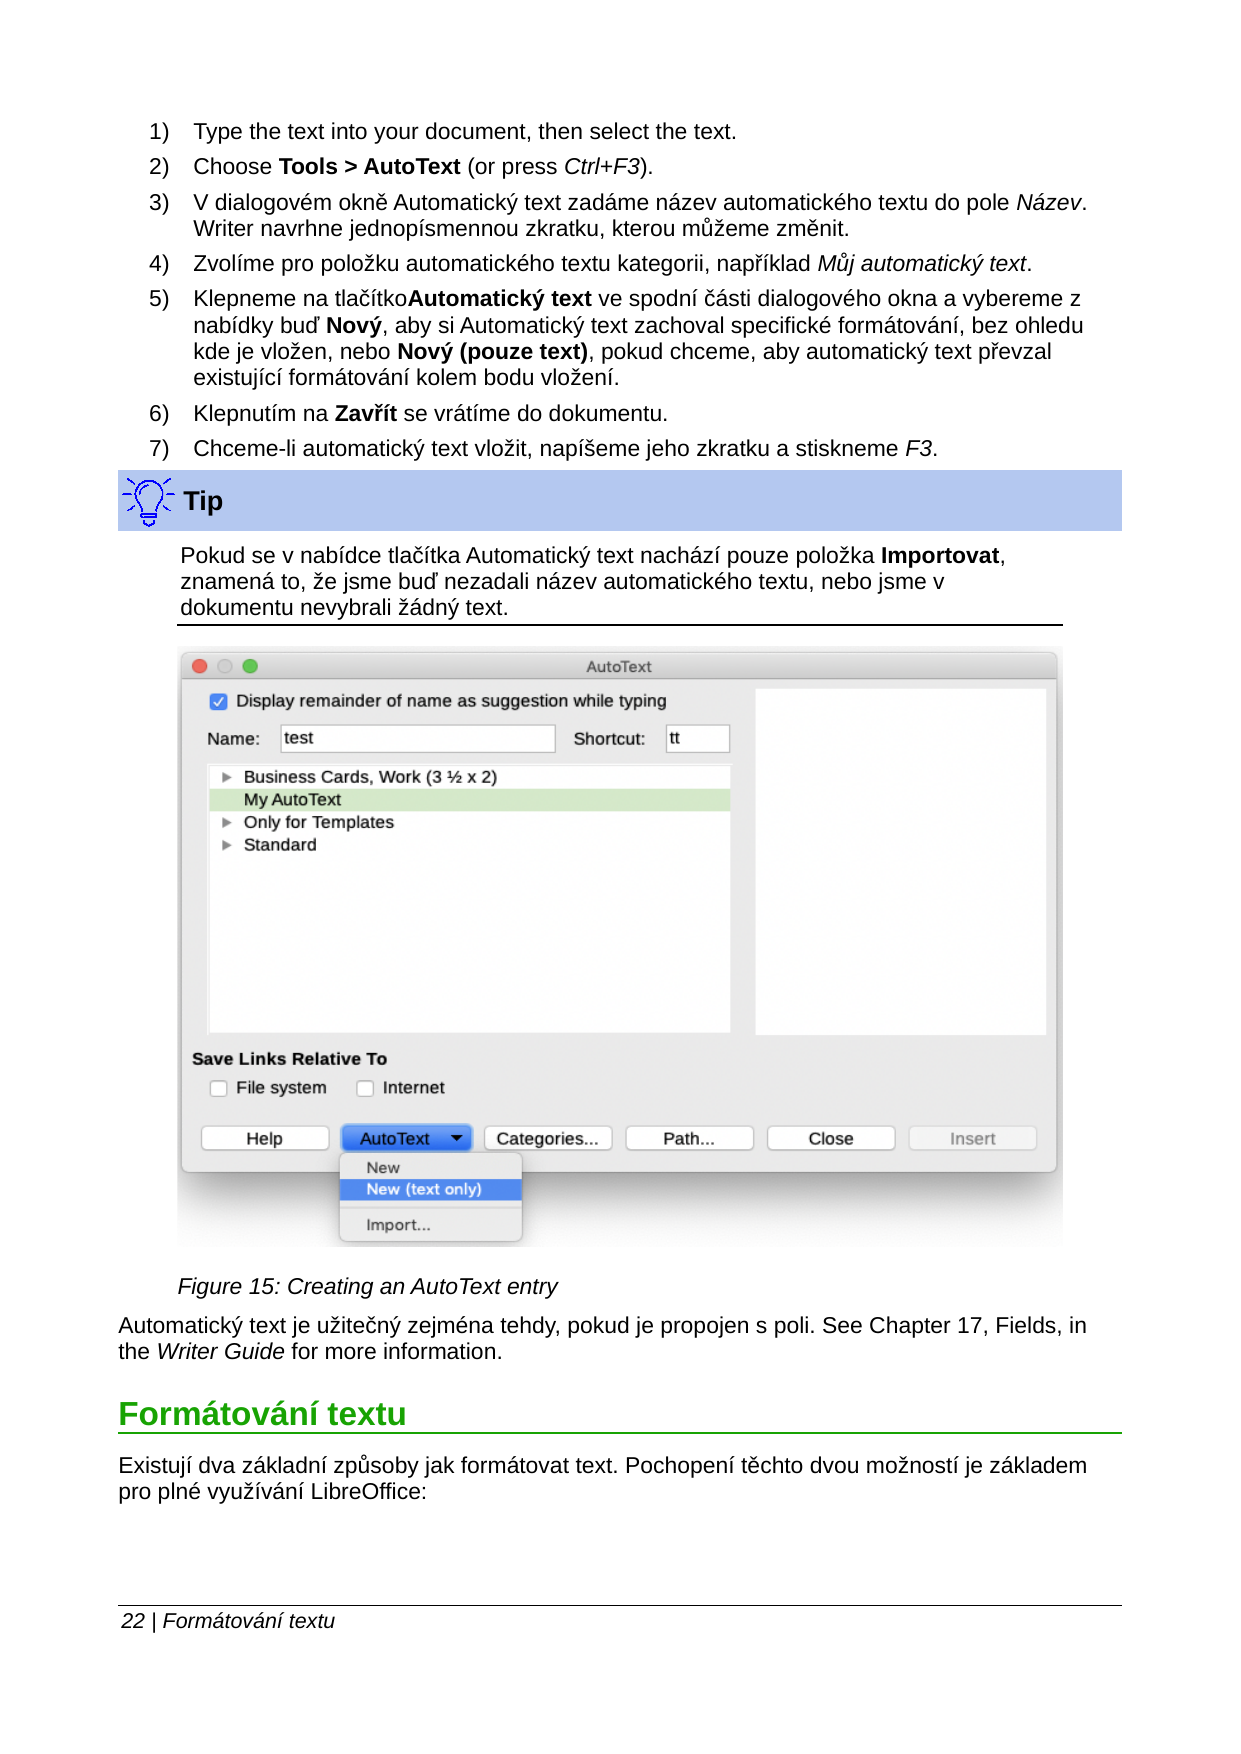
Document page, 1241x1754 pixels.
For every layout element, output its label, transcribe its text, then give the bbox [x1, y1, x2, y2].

subtitle Tip [179, 470, 1122, 531]
subtitle Formátování textu [118, 1394, 1122, 1432]
text Automatický text je užitečný zejména tehdy, pokud je propojen s poli. See Chapter 17, Fields, in the Writer Guide for more information. [118, 1312, 1122, 1364]
list Chceme-li automatický text vložit, napíšeme jeho zkratku a stiskneme F3. [169, 435, 1122, 461]
list Choose Tools > AutoText (or press Ctrl+F3). [169, 153, 1122, 180]
list Zvolíme pro položku automatického textu kategorii, například Můj automatický text. [169, 250, 1122, 276]
list Type the text into your document, then select the text. [169, 118, 1122, 144]
picture [177, 646, 1063, 1247]
text Figure 15: Creating an AutoText entry [177, 1247, 1063, 1299]
list Klepneme na tlačítkoAutomatický text ve spodní části dialogového okna a vybereme z nabídky buď Nový, aby si Automatický text zachoval specifické formátování, bez ohledu kde je vložen, nebo Nový (pouze text), pokud chceme, aby automatický text převzal existující formátování kolem bodu vložení. [169, 285, 1122, 391]
list Klepnutím na Zavřít se vrátíme do dokumentu. [169, 399, 1122, 426]
picture [119, 470, 179, 531]
list V dialogovém okně Automatický text zadáme název automatického textu do pole Název. Writer navrhne jednopísmennou zkratku, kterou můžeme změnit. [169, 188, 1122, 241]
text Existují dva základní způsoby jak formátovat text. Pochopení těchto dvou možností je základem pro plné využívání LibreOffice: [118, 1452, 1122, 1505]
text Pokud se v nabídce tlačítka Automatický text nachází pouze položka Importovat, znamená to, že jsme buď nezadali název automatického textu, nebo jsme v dokumentu nevybrali žádný text. [177, 539, 1063, 624]
